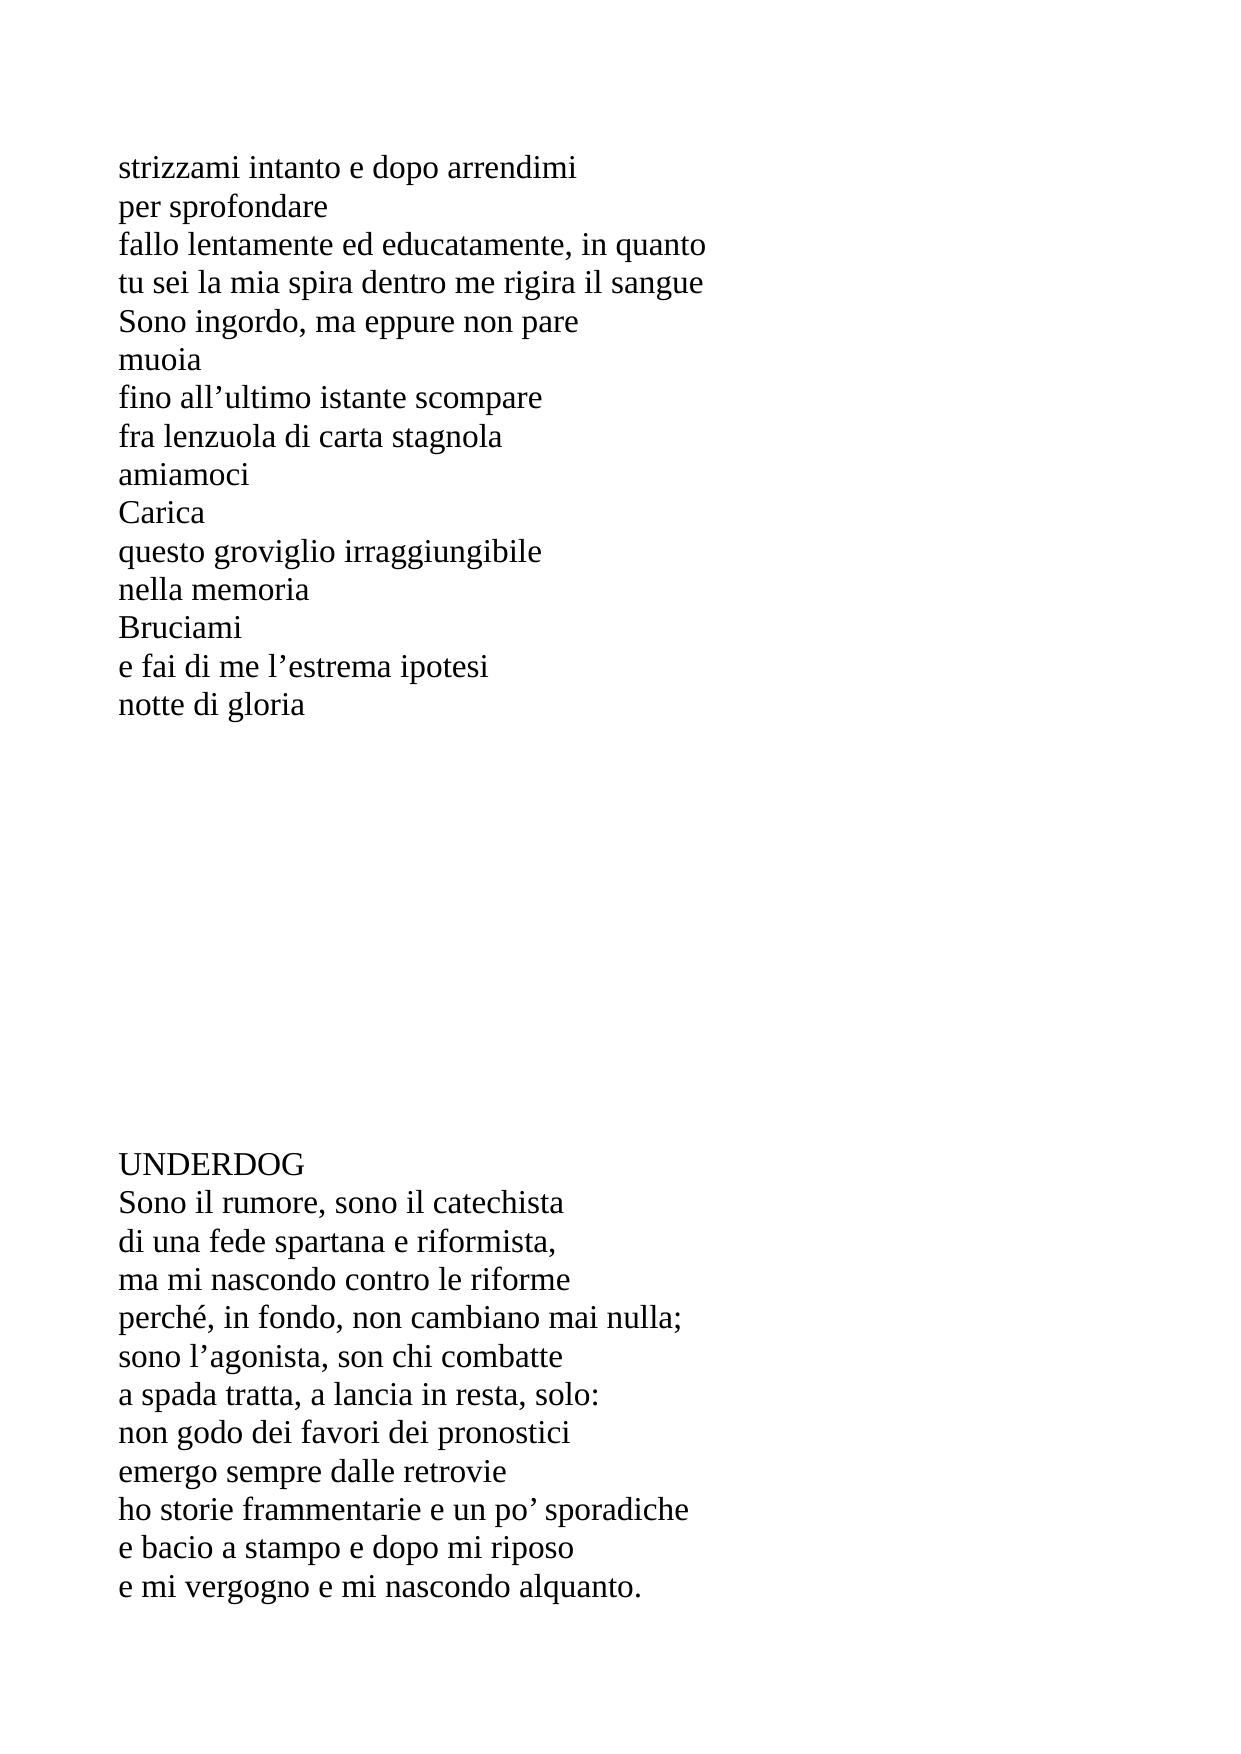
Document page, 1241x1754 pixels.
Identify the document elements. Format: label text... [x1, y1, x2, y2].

text notte di gloria [118, 684, 1122, 723]
text e mi vergogno e mi nascondo alquanto. [118, 1566, 1122, 1604]
text Bruciami [118, 608, 1122, 646]
text fino all’ultimo istante scompare [118, 378, 1122, 416]
text per sprofondare [118, 186, 1122, 224]
text questo groviglio irraggiungibile [118, 531, 1122, 569]
text e fai di me l’estrema ipotesi [118, 646, 1122, 684]
text a spada tratta, a lancia in resta, solo: [118, 1374, 1122, 1413]
text di una fede spartana e riformista, [118, 1221, 1122, 1259]
text Sono ingordo, ma eppure non pare [118, 301, 1122, 339]
text tu sei la mia spira dentro me rigira il sangue [118, 263, 1122, 301]
text nella memoria [118, 569, 1122, 608]
text muoia [118, 339, 1122, 378]
text Carica [118, 493, 1122, 531]
text ma mi nascondo contro le riforme [118, 1259, 1122, 1298]
text sono l’agonista, son chi combatte [118, 1336, 1122, 1374]
text non godo dei favori dei pronostici [118, 1413, 1122, 1451]
text fra lenzuola di carta stagnola [118, 416, 1122, 454]
text UNDERDOG [118, 1144, 1122, 1183]
text strizzami intanto e dopo arrendimi [118, 148, 1122, 186]
text perché, in fondo, non cambiano mai nulla; [118, 1298, 1122, 1336]
text emergo sempre dalle retrovie [118, 1451, 1122, 1489]
text Sono il rumore, sono il catechista [118, 1183, 1122, 1221]
text amiamoci [118, 454, 1122, 493]
text fallo lentamente ed educatamente, in quanto [118, 224, 1122, 263]
text e bacio a stampo e dopo mi riposo [118, 1528, 1122, 1566]
text ho storie frammentarie e un po’ sporadiche [118, 1489, 1122, 1528]
